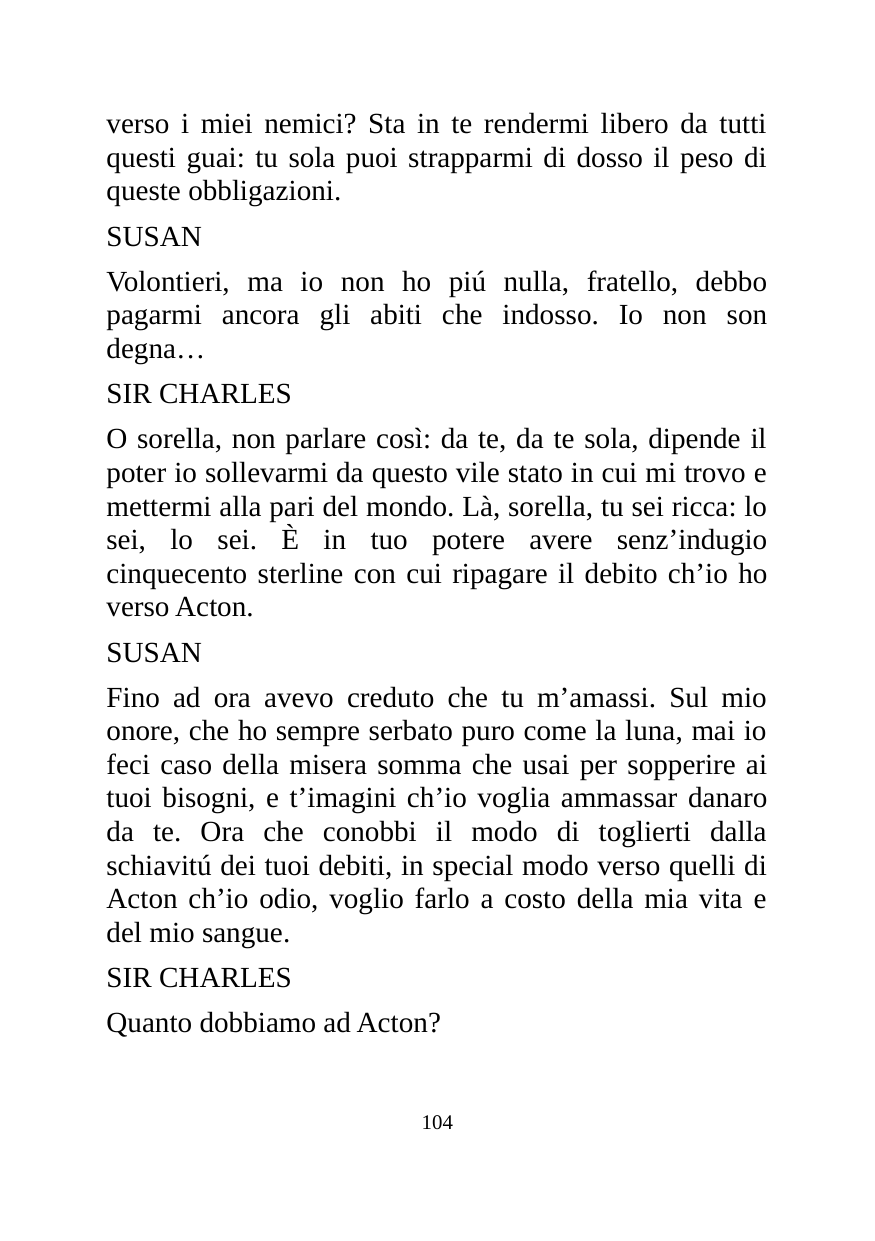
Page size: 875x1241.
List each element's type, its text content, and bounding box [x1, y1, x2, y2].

text SUSAN [106, 635, 768, 668]
text O sorella, non parlare così: da te, da te sola, dipende il poter io sollevarmi da questo vile stato in cui mi trovo e mettermi alla pari del mondo. Là, sorella, tu sei ricca: lo sei, lo sei. È in tuo potere avere senz’indugio cinquecento sterline con cui ripagare il debito ch’io ho verso Acton. [106, 422, 768, 623]
text Quanto dobbiamo ad Acton? [106, 1005, 768, 1039]
text verso i miei nemici? Sta in te rendermi libero da tutti questi guai: tu sola puoi strapparmi di dosso il peso di queste obbligazioni. [106, 106, 768, 207]
text SIR CHARLES [106, 960, 768, 994]
text Volontieri, ma io non ho piú nulla, fratello, debbo pagarmi ancora gli abiti che indosso. Io non son degna… [106, 264, 768, 364]
text SUSAN [106, 219, 768, 252]
text SIR CHARLES [106, 376, 768, 410]
text Fino ad ora avevo creduto che tu m’amassi. Sul mio onore, che ho sempre serbato puro come la luna, mai io feci caso della misera somma che usai per sopperire ai tuoi bisogni, e t’imagini ch’io voglia ammassar danaro da te. Ora che conobbi il modo di toglierti dalla schiavitú dei tuoi debiti, in special modo verso quelli di Acton ch’io odio, voglio farlo a costo della mia vita e del mio sangue. [106, 680, 768, 948]
